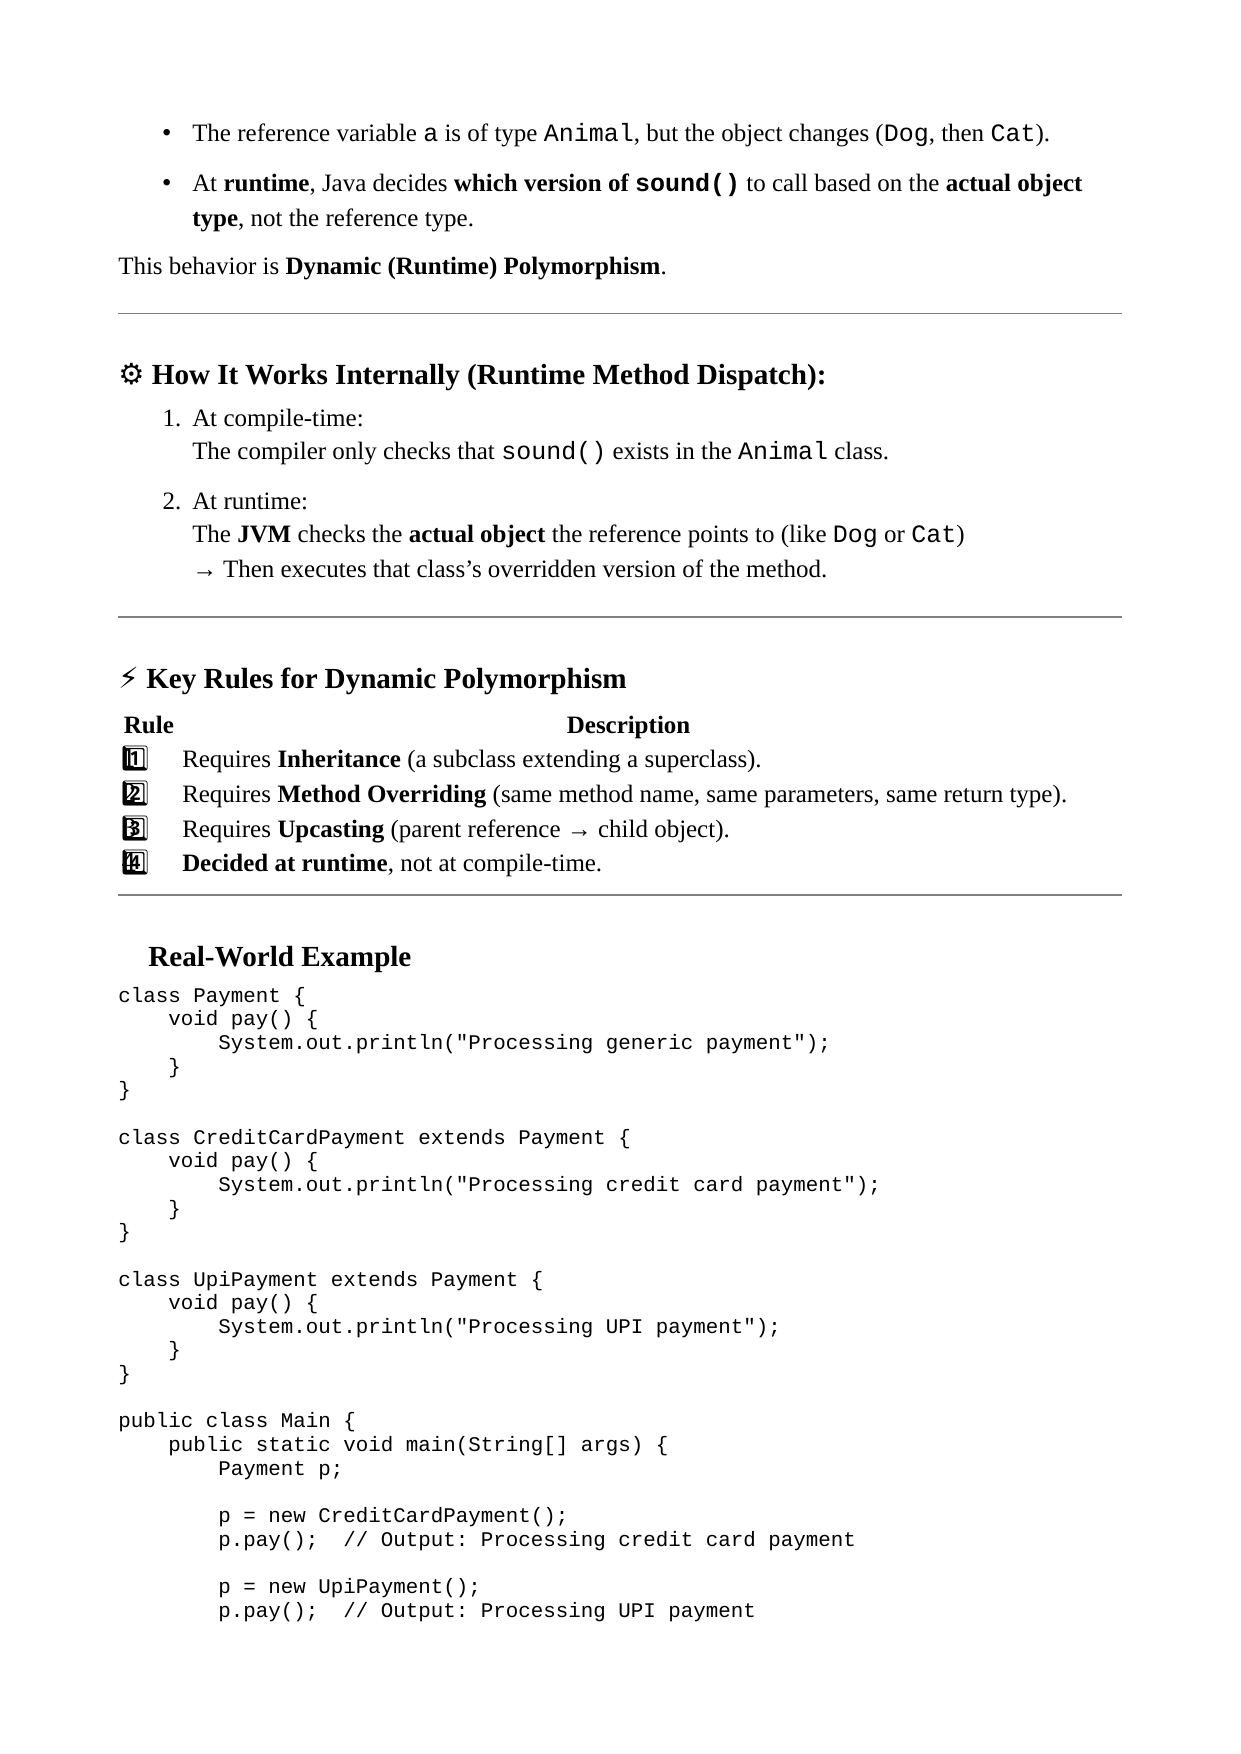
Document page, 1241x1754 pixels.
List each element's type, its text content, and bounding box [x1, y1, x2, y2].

text void pay() { [118, 1150, 1122, 1174]
text p = new CreditCardPayment(); [118, 1505, 1122, 1529]
table_cell 3️⃣ [118, 811, 179, 845]
text class CreditCardPayment extends Payment { [118, 1127, 1122, 1150]
text void pay() { [118, 1008, 1122, 1032]
text } [118, 1363, 1122, 1387]
text This behavior is Dynamic (Runtime) Polymorphism. ✅ [118, 251, 1122, 279]
text class UpiPayment extends Payment { [118, 1268, 1122, 1292]
subtitle ⚙️ How It Works Internally (Runtime Method Dispatch): [118, 357, 1122, 391]
text Payment p; [118, 1458, 1122, 1481]
list At runtime, Java decides which version of sound() to call based on the actual object type, not the reference type. [162, 168, 1122, 232]
list The reference variable a is of type Animal, but the object changes (Dog, then Cat). [162, 118, 1122, 149]
subtitle ⚡ Key Rules for Dynamic Polymorphism [118, 661, 1122, 694]
table_header Description [179, 707, 1077, 742]
table_cell 1️⃣ [118, 742, 179, 776]
text void pay() { [118, 1292, 1122, 1316]
text public class Main { [118, 1410, 1122, 1434]
text p.pay(); // Output: Processing UPI payment [118, 1599, 1122, 1623]
text public static void main(String[] args) { [118, 1434, 1122, 1458]
subtitle 🧠 Real-World Example [118, 939, 1122, 972]
text } [118, 1198, 1122, 1221]
text } [118, 1221, 1122, 1245]
text p.pay(); // Output: Processing credit card payment [118, 1529, 1122, 1552]
table_cell Requires Method Overriding (same method name, same parameters, same return type). [179, 776, 1077, 811]
text class Payment { [118, 985, 1122, 1008]
text System.out.println("Processing credit card payment"); [118, 1174, 1122, 1198]
table_cell 2️⃣ [118, 776, 179, 811]
text p = new UpiPayment(); [118, 1576, 1122, 1599]
text System.out.println("Processing UPI payment"); [118, 1316, 1122, 1339]
text } [118, 1339, 1122, 1363]
list At runtime: The JVM checks the actual object the reference points to (like Dog or Cat) → Then executes that class’s overridden version of the method. [162, 486, 1122, 583]
list At compile-time: The compiler only checks that sound() exists in the Animal class. [162, 403, 1122, 467]
table_cell 4️⃣ [118, 845, 179, 880]
table_cell Requires Upcasting (parent reference → child object). [179, 811, 1077, 845]
table_header Rule [118, 707, 179, 742]
text } [118, 1056, 1122, 1079]
text } [118, 1079, 1122, 1103]
text System.out.println("Processing generic payment"); [118, 1032, 1122, 1056]
table_cell Requires Inheritance (a subclass extending a superclass). [179, 742, 1077, 776]
table_cell Decided at runtime, not at compile-time. [179, 845, 1077, 880]
